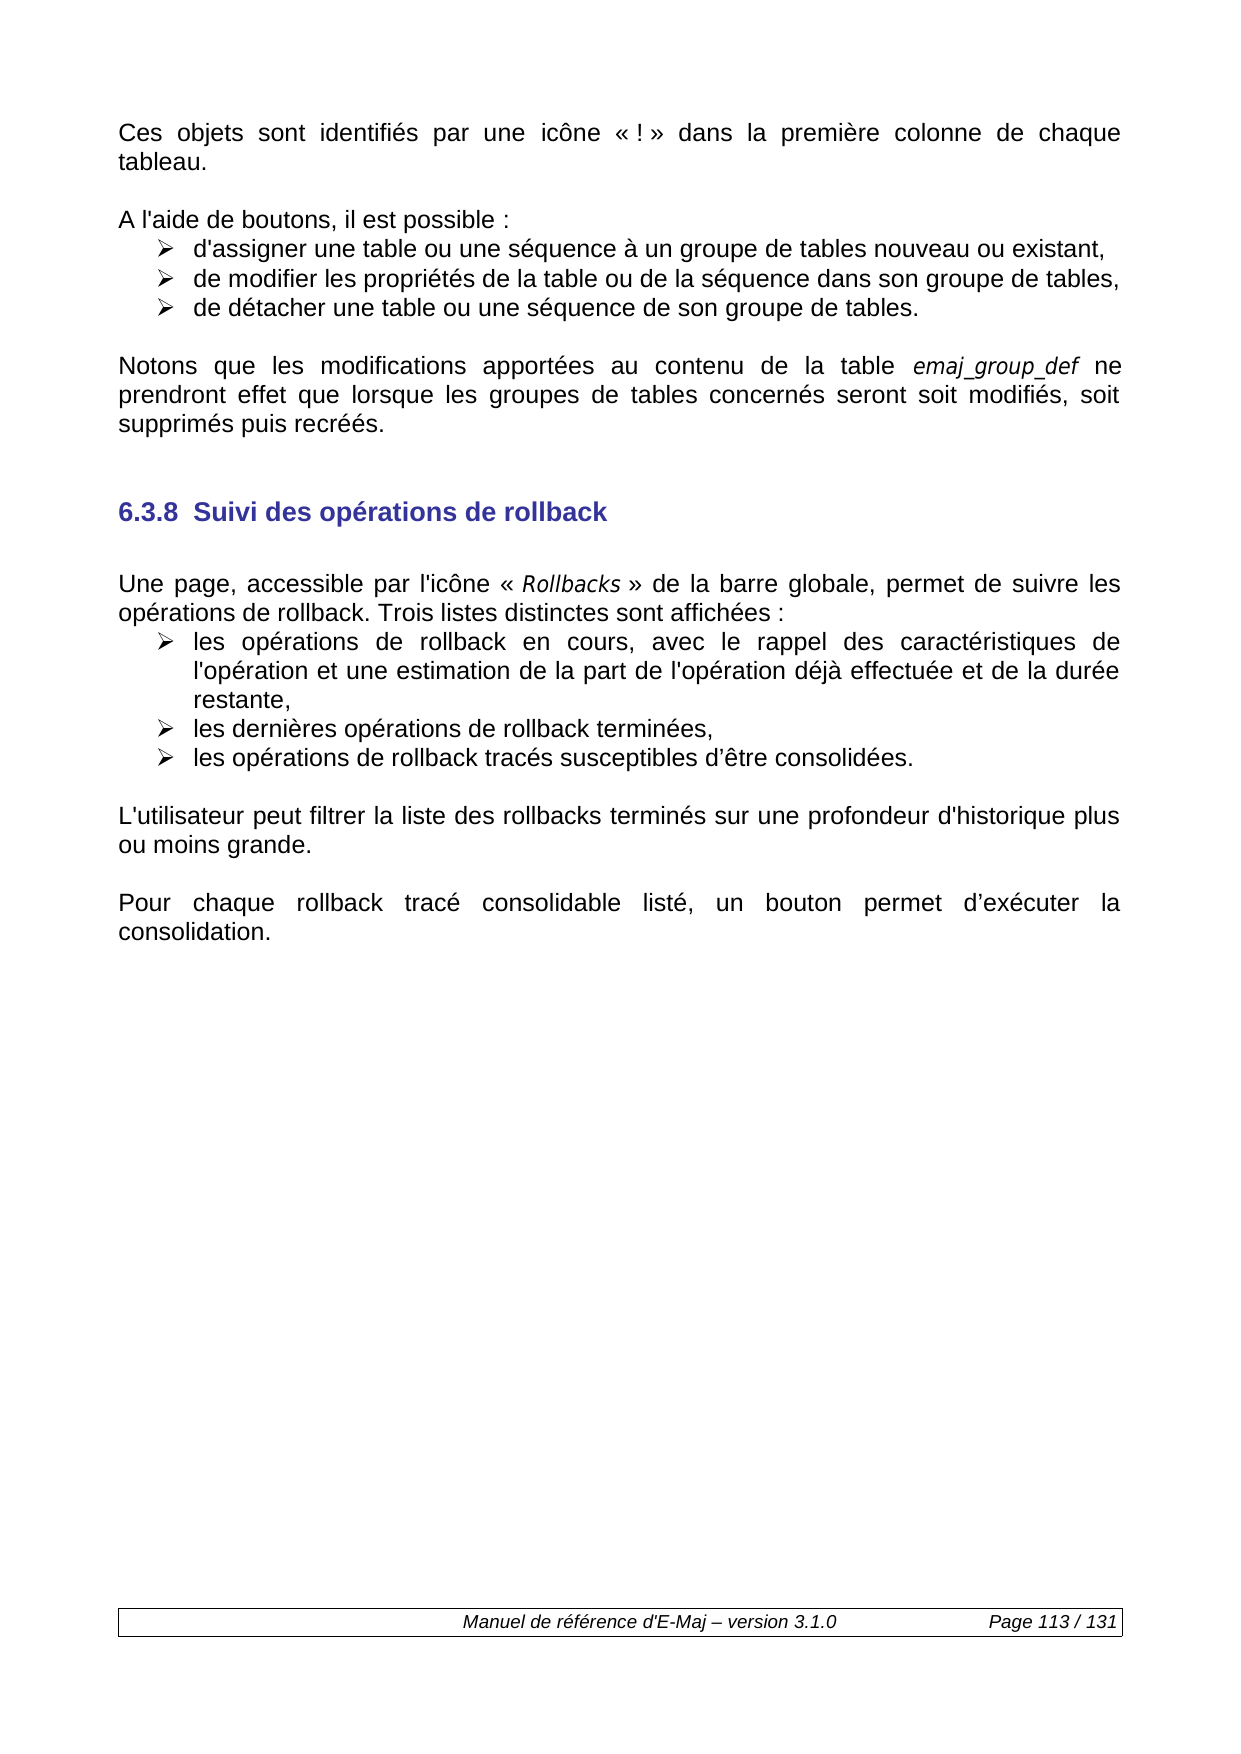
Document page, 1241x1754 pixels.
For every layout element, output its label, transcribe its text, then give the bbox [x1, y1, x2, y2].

list de détacher une table ou une séquence de son groupe de tables. [156, 292, 1122, 322]
text Ces objets sont identifiés par une icône « ! » dans la première colonne de chaque tableau. [118, 118, 1122, 176]
list les opérations de rollback en cours, avec le rappel des caractéristiques de l'opération et une estimation de la part de l'opération déjà effectuée et de la durée restante, [156, 627, 1122, 714]
subtitle Suivi des opérations de rollback [118, 496, 1122, 527]
list d'assigner une table ou une séquence à un groupe de tables nouveau ou existant, [156, 234, 1122, 263]
text Une page, accessible par l'icône « Rollbacks » de la barre globale, permet de suivre les opérations de rollback. Trois listes distinctes sont affichées : [118, 568, 1122, 627]
list de modifier les propriétés de la table ou de la séquence dans son groupe de tables, [156, 263, 1122, 292]
text Pour chaque rollback tracé consolidable listé, un bouton permet d’exécuter la consolidation. [118, 888, 1122, 946]
text A l'aide de boutons, il est possible : [118, 205, 1122, 234]
text Notons que les modifications apportées au contenu de la table emaj_group_def ne prendront effet que lorsque les groupes de tables concernés seront soit modifiés, soit supprimés puis recréés. [118, 351, 1122, 438]
text L'utilisateur peut filtrer la liste des rollbacks terminés sur une profondeur d'historique plus ou moins grande. [118, 801, 1122, 859]
list les opérations de rollback tracés susceptibles d’être consolidées. [156, 743, 1122, 772]
list les dernières opérations de rollback terminées, [156, 714, 1122, 743]
